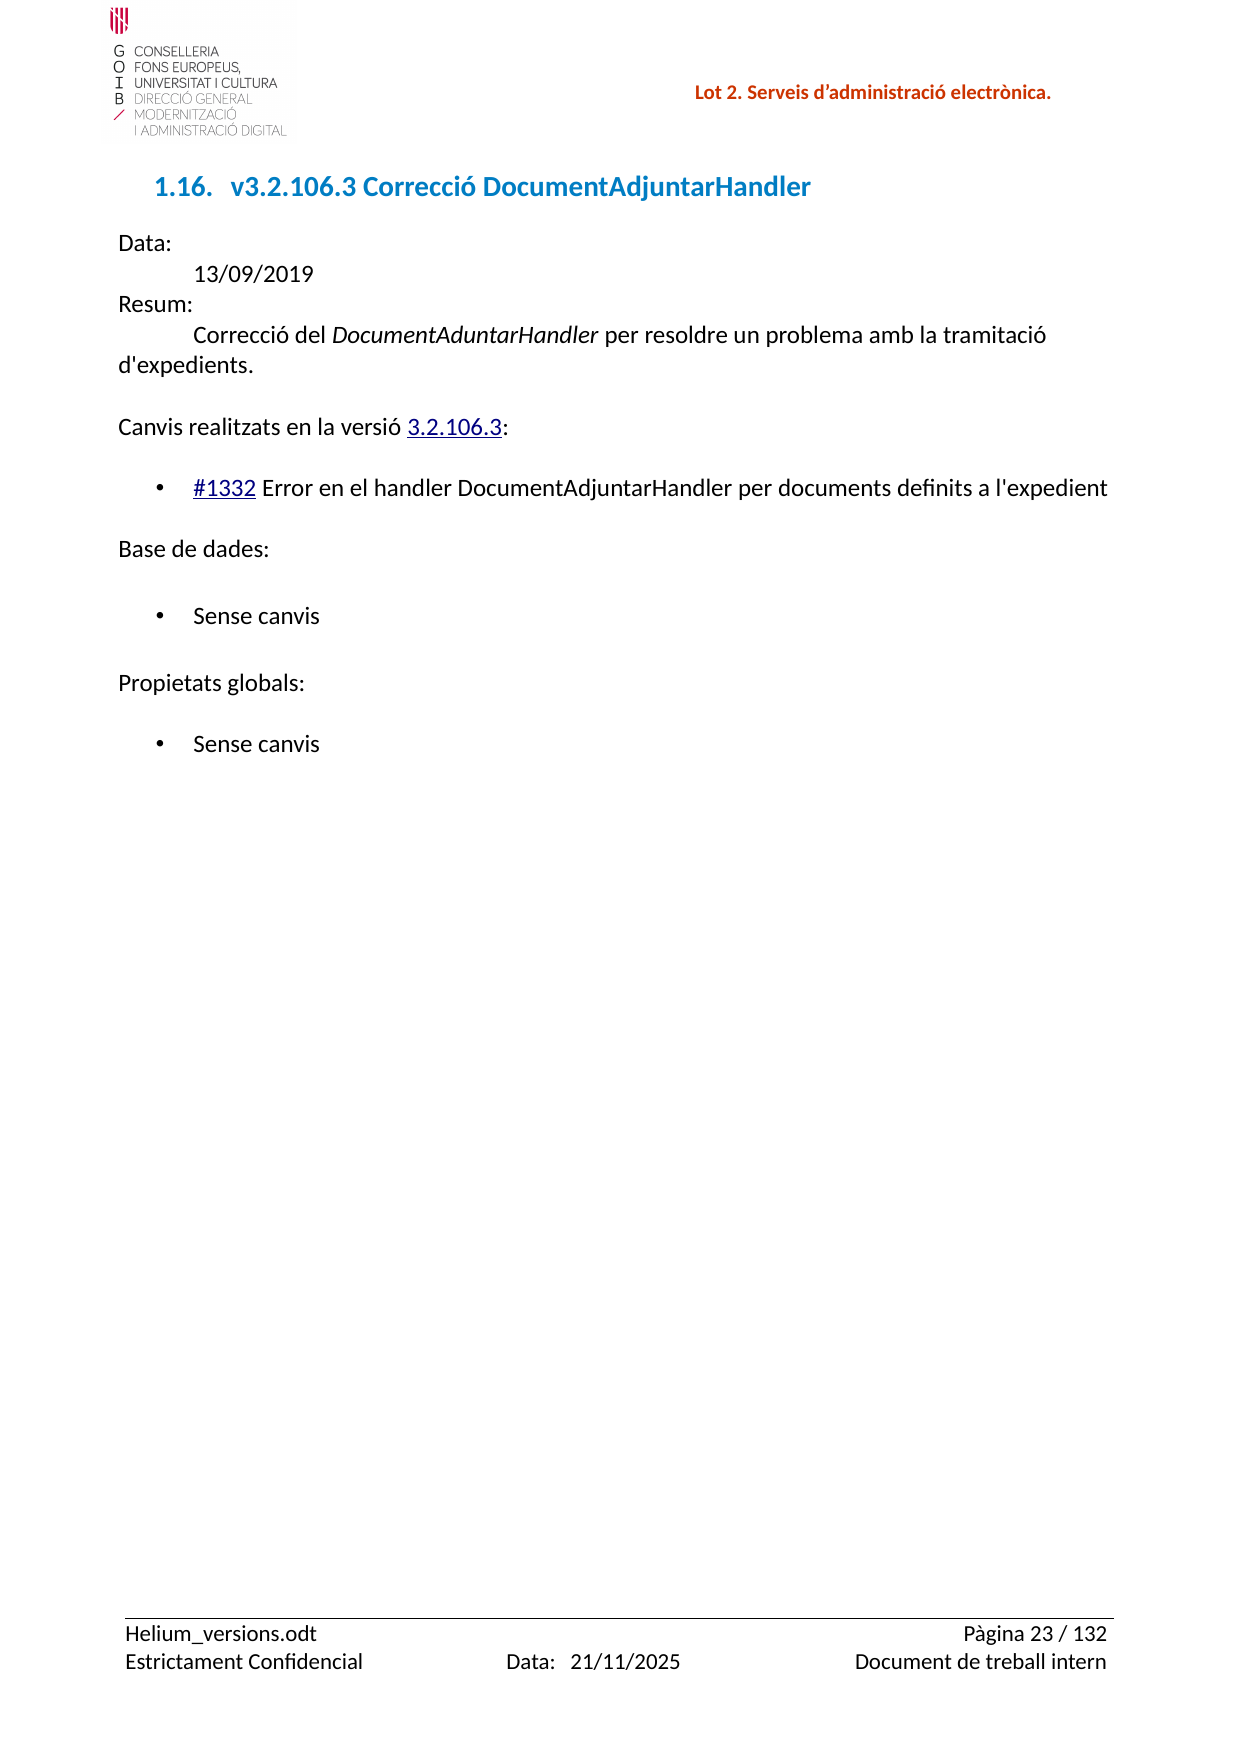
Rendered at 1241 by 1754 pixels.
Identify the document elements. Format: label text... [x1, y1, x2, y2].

text Base de dades: [118, 533, 1122, 563]
subtitle v3.2.106.3 Correcció DocumentAdjuntarHandler [153, 168, 1122, 204]
list #1332 Error en el handler DocumentAdjuntarHandler per documents definits a l'expedient [156, 472, 1122, 502]
list Sense canvis [156, 728, 1122, 758]
text Data: [118, 228, 1122, 258]
text Canvis realitzats en la versió 3.2.106.3: [118, 411, 1122, 441]
picture [100, 0, 297, 144]
text Resum: [118, 289, 1122, 319]
text 13/09/2019 [118, 258, 1122, 289]
list Sense canvis [156, 600, 1122, 630]
text Correcció del DocumentAduntarHandler per resoldre un problema amb la tramitació d'expedients. [118, 319, 1122, 380]
text Propietats globals: [118, 667, 1122, 697]
